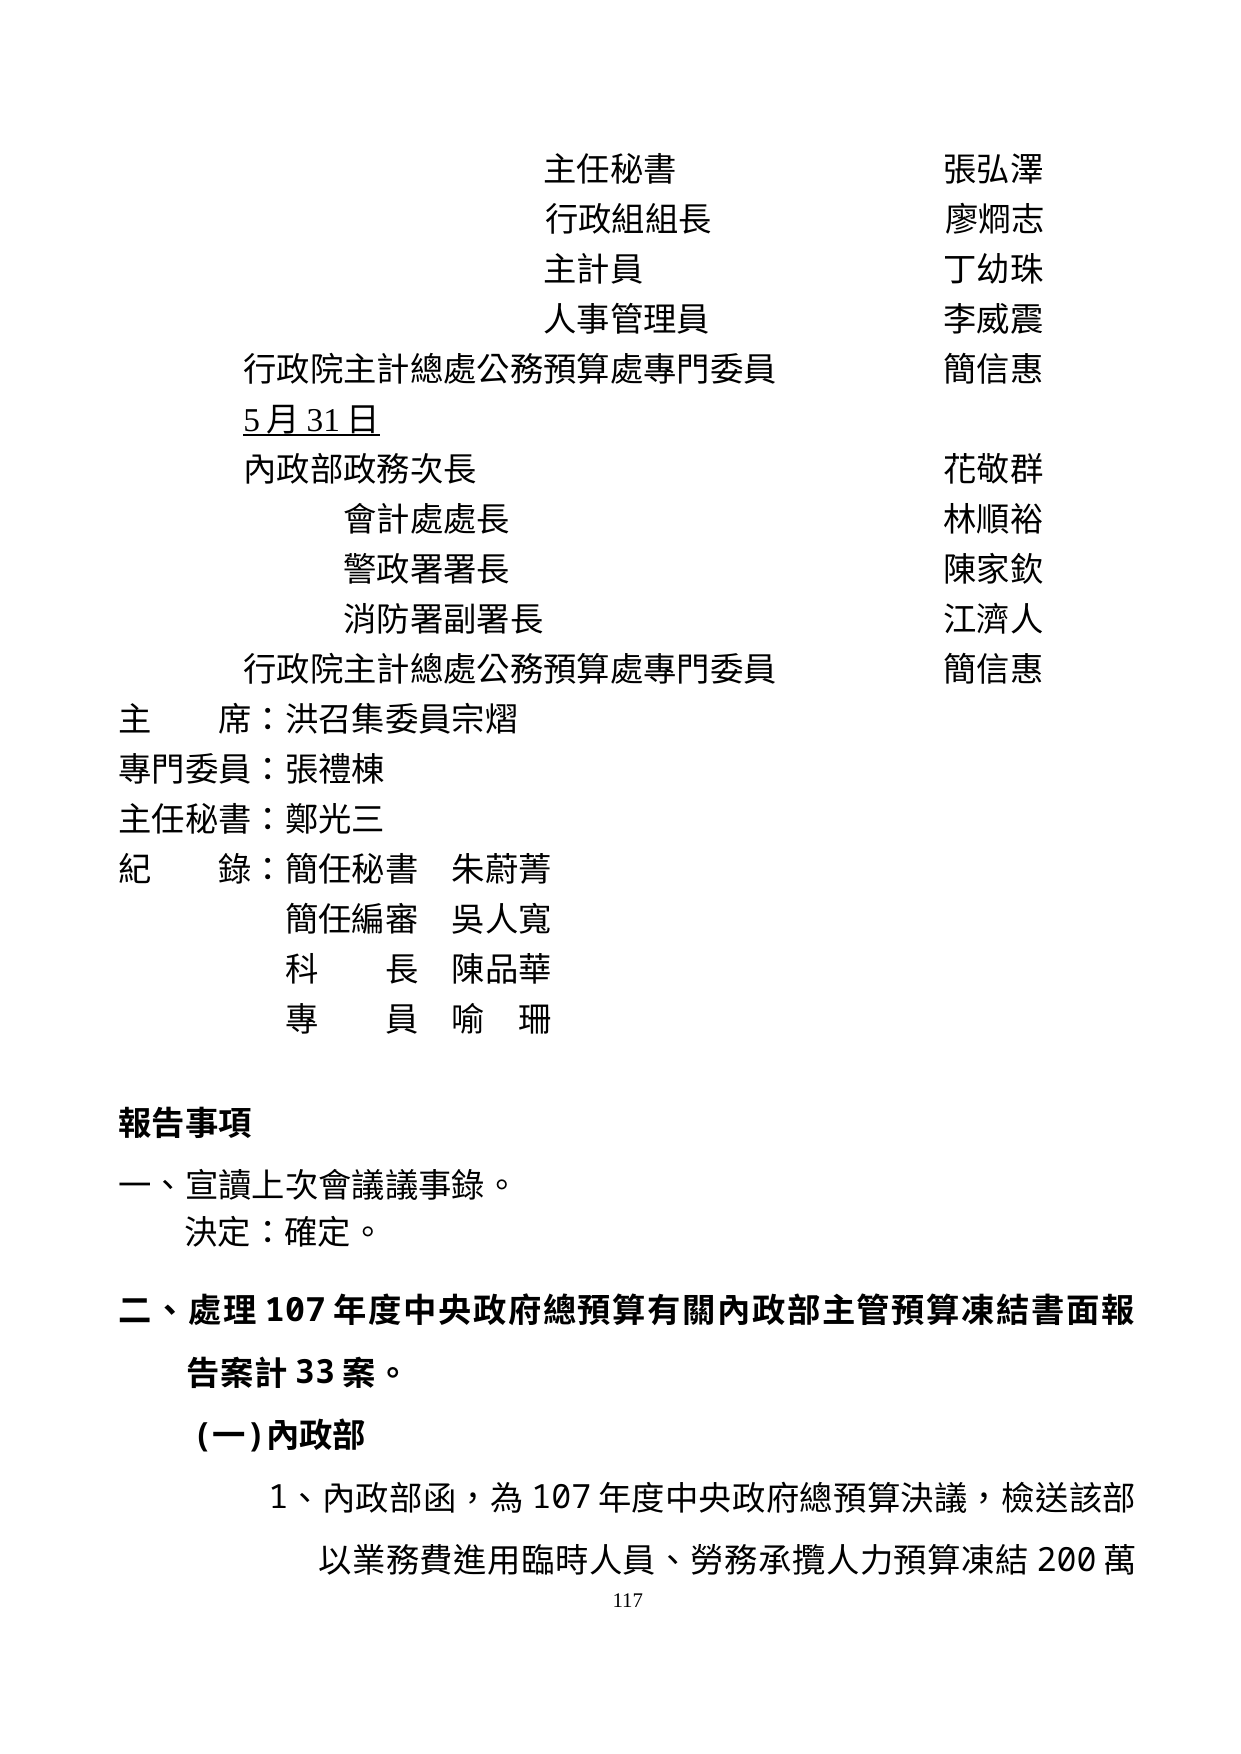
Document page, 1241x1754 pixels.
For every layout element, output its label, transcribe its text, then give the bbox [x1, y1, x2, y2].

text 決定：確定。 [184, 1204, 1142, 1254]
text 專門委員：張禮棟 [118, 742, 1240, 792]
text 內政部政務次長 花敬群 [243, 442, 1137, 492]
text 報告事項 [118, 1079, 1240, 1142]
text 行政組組長 廖烱志 [543, 192, 1137, 242]
text 主計員 丁幼珠 [543, 242, 1137, 292]
text 主任秘書 張弘澤 [543, 142, 1137, 192]
text (一)內政部 [192, 1392, 1137, 1454]
text 警政署署長 陳家欽 [343, 542, 1137, 592]
text 主任秘書：鄭光三 [118, 792, 1240, 842]
text 會計處處長 林順裕 [343, 492, 1137, 542]
text 1、內政部函，為107年度中央政府總預算決議，檢送該部以業務費進用臨時人員、勞務承攬人力預算凍結200萬 [268, 1454, 1137, 1579]
text 行政院主計總處公務預算處專門委員 簡信惠 [243, 642, 1166, 692]
text 一、宣讀上次會議議事錄。 [118, 1142, 1138, 1204]
text 主 席：洪召集委員宗熠 [118, 692, 1240, 742]
text 簡任編審 吳人寬 [118, 892, 1240, 942]
text 人事管理員 李威震 [543, 292, 1137, 342]
text 紀 錄：簡任秘書 朱蔚菁 [118, 842, 1240, 892]
text 專 員 喻 珊 [118, 992, 1240, 1042]
text 消防署副署長 江濟人 [343, 592, 1137, 642]
text 二、處理107年度中央政府總預算有關內政部主管預算凍結書面報告案計33案。 [118, 1267, 1137, 1392]
text 行政院主計總處公務預算處專門委員 簡信惠 [243, 342, 1166, 392]
text 5月31日 [243, 392, 1137, 442]
text 科 長 陳品華 [118, 942, 1240, 992]
